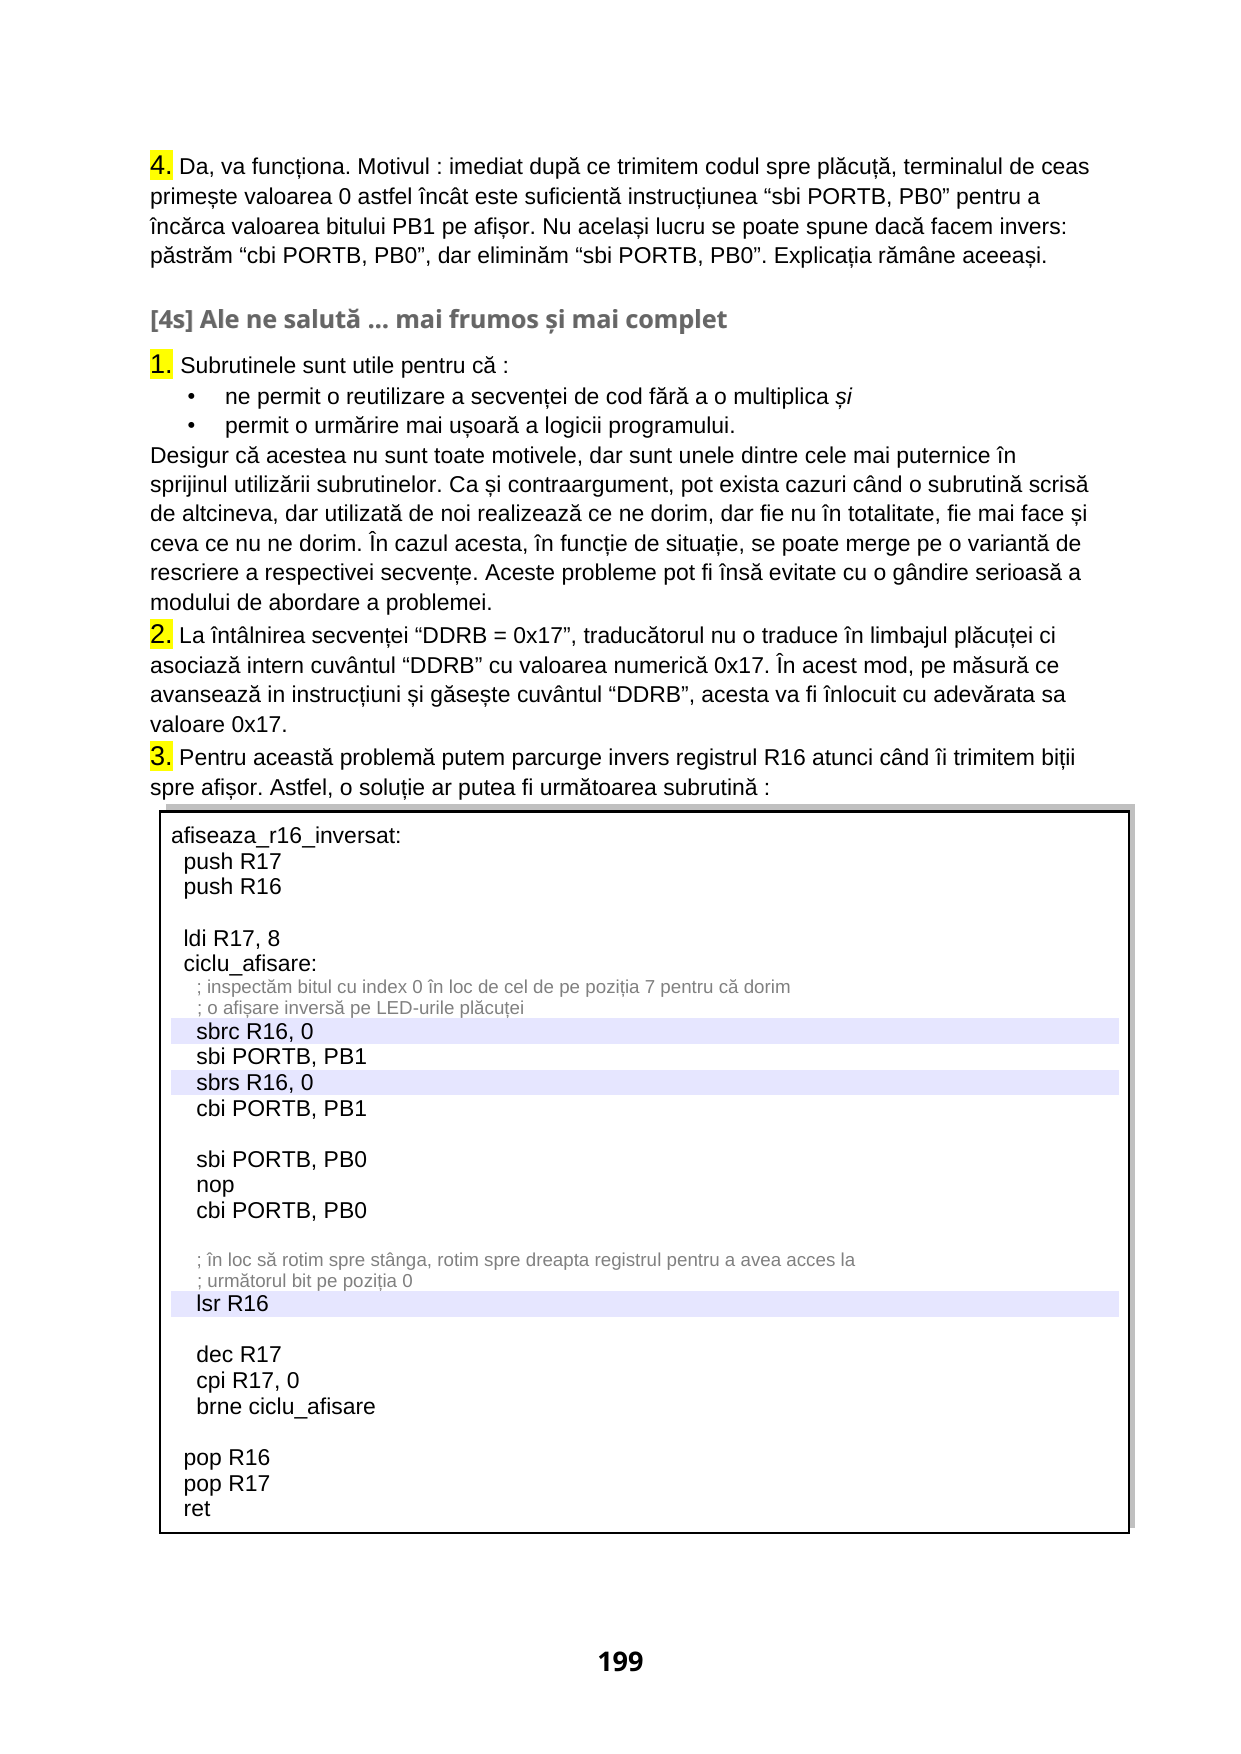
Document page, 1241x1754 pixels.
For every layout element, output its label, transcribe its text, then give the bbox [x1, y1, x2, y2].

subtitle [4s] Ale ne salută ... mai frumos și mai complet [150, 301, 1091, 335]
subtitle 3. Pentru această problemă putem parcurge invers registrul R16 atunci când îi trimitem biții spre afișor. Astfel, o soluție ar putea fi următoarea subrutină : [150, 741, 1091, 801]
subtitle 2. La întâlnirea secvenței “DDRB = 0x17”, traducătorul nu o traduce în limbajul plăcuței ci asociază intern cuvântul “DDRB” cu valoarea numerică 0x17. În acest mod, pe măsură ce avansează in instrucțiuni și găsește cuvântul “DDRB”, acesta va fi înlocuit cu adevărata sa valoare 0x17. [150, 619, 1091, 737]
subtitle ne permit o reutilizare a secvenței de cod fără a o multiplica și [187, 384, 1091, 409]
subtitle 4. Da, va funcționa. Motivul : imediat după ce trimitem codul spre plăcuță, terminalul de ceas primește valoarea 0 astfel încât este suficientă instrucțiunea “sbi PORTB, PB0” pentru a încărca valoarea bitului PB1 pe afișor. Nu același lucru se poate spune dacă facem invers: păstrăm “cbi PORTB, PB0”, dar eliminăm “sbi PORTB, PB0”. Explicația rămâne aceeași. [150, 150, 1091, 268]
table_header afiseaza_r16_inversat: push R17 push R16 ldi R17, 8 ciclu_afisare: ; inspectăm bitul cu index 0 în loc de cel de pe poziția 7 pentru că dorim ; o afișare inversă pe LED-urile plăcuței sbrc R16, 0 sbi PORTB, PB1 sbrs R16, 0 cbi PORTB, PB1 sbi PORTB, PB0 nop cbi PORTB, PB0 ; în loc să rotim spre stânga, rotim spre dreapta registrul pentru a avea acces la ; următorul bit pe poziția 0 lsr R16 dec R17 cpi R17, 0 brne ciclu_afisare pop R16 pop R17 ret [161, 813, 1128, 1532]
subtitle Desigur că acestea nu sunt toate motivele, dar sunt unele dintre cele mai puternice în sprijinul utilizării subrutinelor. Ca și contraargument, pot exista cazuri când o subrutină scrisă de altcineva, dar utilizată de noi realizează ce ne dorim, dar fie nu în totalitate, fie mai face și ceva ce nu ne dorim. În cazul acesta, în funcție de situație, se poate merge pe o variantă de rescriere a respectivei secvențe. Aceste probleme pot fi însă evitate cu o gândire serioasă a modului de abordare a problemei. [150, 442, 1091, 615]
subtitle permit o urmărire mai ușoară a logicii programului. [187, 413, 1091, 439]
subtitle 1. Subrutinele sunt utile pentru că : [150, 349, 1091, 379]
